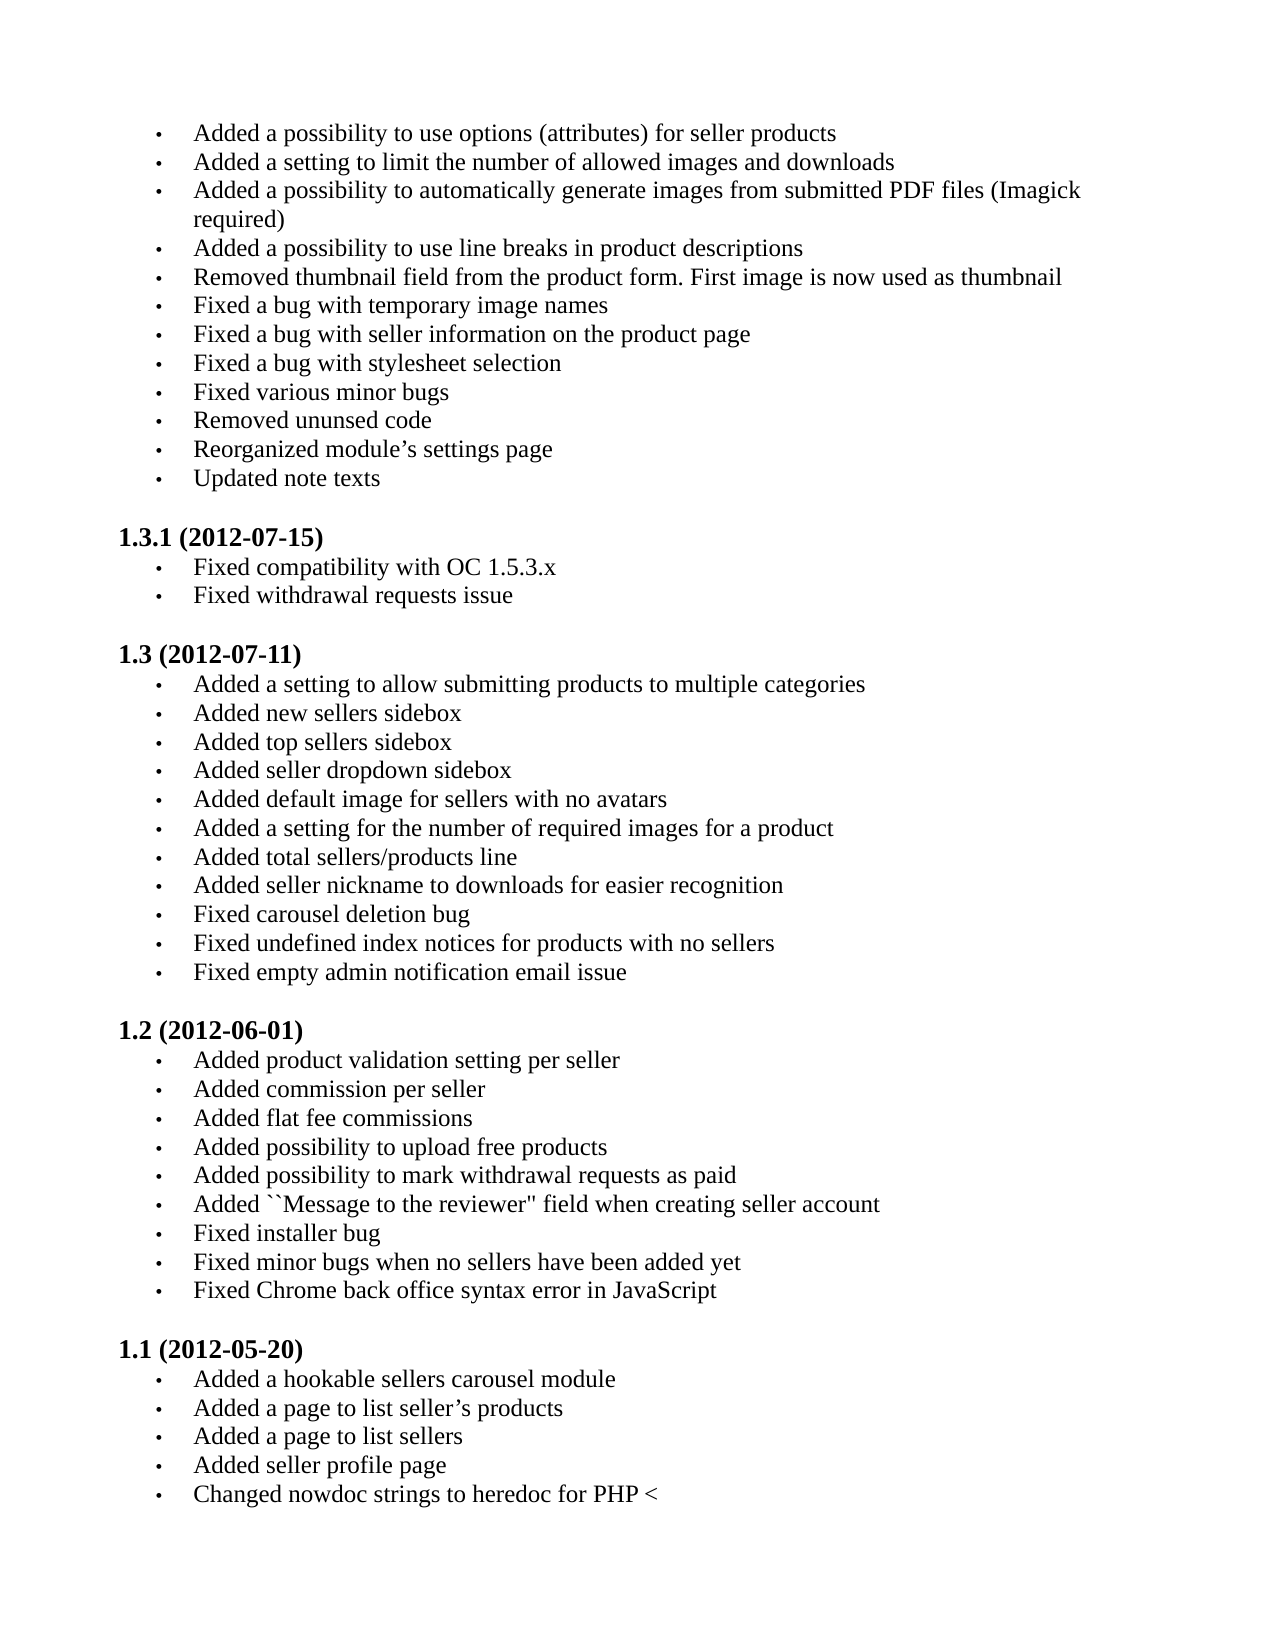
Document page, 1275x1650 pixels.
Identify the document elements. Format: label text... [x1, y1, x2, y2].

list Fixed compatibility with OC 1.5.3.x [156, 552, 1157, 581]
list Added ``Message to the reviewer" field when creating seller account [156, 1189, 1157, 1218]
subtitle 1.1 (2012-05-20) [118, 1333, 1157, 1364]
list Added a setting for the number of required images for a product [156, 813, 1157, 842]
list Removed thumbnail field from the product form. First image is now used as thumbnail [156, 262, 1157, 291]
list Added a possibility to automatically generate images from submitted PDF files (Imagick required) [156, 176, 1157, 233]
list Fixed various minor bugs [156, 377, 1157, 406]
list Added seller dropdown sidebox [156, 755, 1157, 784]
list Reorganized module’s settings page [156, 434, 1157, 463]
list Changed nowdoc strings to heredoc for PHP < [156, 1479, 1157, 1508]
list Added new sellers sidebox [156, 698, 1157, 727]
list Fixed withdrawal requests issue [156, 581, 1157, 609]
list Added seller profile page [156, 1450, 1157, 1479]
subtitle 1.2 (2012-06-01) [118, 1014, 1157, 1045]
list Added a page to list seller’s products [156, 1393, 1157, 1421]
list Added a hookable sellers carousel module [156, 1364, 1157, 1393]
list Added top sellers sidebox [156, 727, 1157, 755]
list Fixed Chrome back office syntax error in JavaScript [156, 1275, 1157, 1304]
list Fixed undefined index notices for products with no sellers [156, 928, 1157, 957]
list Fixed a bug with seller information on the product page [156, 319, 1157, 348]
list Fixed installer bug [156, 1218, 1157, 1247]
list Added product validation setting per seller [156, 1045, 1157, 1074]
subtitle 1.3 (2012-07-11) [118, 638, 1157, 669]
list Fixed a bug with temporary image names [156, 291, 1157, 319]
list Added flat fee commissions [156, 1103, 1157, 1132]
subtitle 1.3.1 (2012-07-15) [118, 521, 1157, 552]
list Added a possibility to use options (attributes) for seller products [156, 118, 1157, 147]
list Added total sellers/products line [156, 842, 1157, 870]
list Added commission per seller [156, 1074, 1157, 1103]
list Fixed a bug with stylesheet selection [156, 348, 1157, 377]
list Added seller nickname to downloads for easier recognition [156, 870, 1157, 899]
list Added a page to list sellers [156, 1421, 1157, 1450]
list Fixed minor bugs when no sellers have been added yet [156, 1247, 1157, 1275]
list Fixed empty admin notification email issue [156, 957, 1157, 985]
list Added possibility to upload free products [156, 1132, 1157, 1160]
list Updated note texts [156, 463, 1157, 492]
list Removed ununsed code [156, 406, 1157, 434]
list Fixed carousel deletion bug [156, 899, 1157, 928]
list Added a possibility to use line breaks in product descriptions [156, 233, 1157, 262]
list Added a setting to allow submitting products to multiple categories [156, 669, 1157, 698]
list Added a setting to limit the number of allowed images and downloads [156, 147, 1157, 176]
list Added default image for sellers with no avatars [156, 784, 1157, 813]
list Added possibility to mark withdrawal requests as paid [156, 1160, 1157, 1189]
